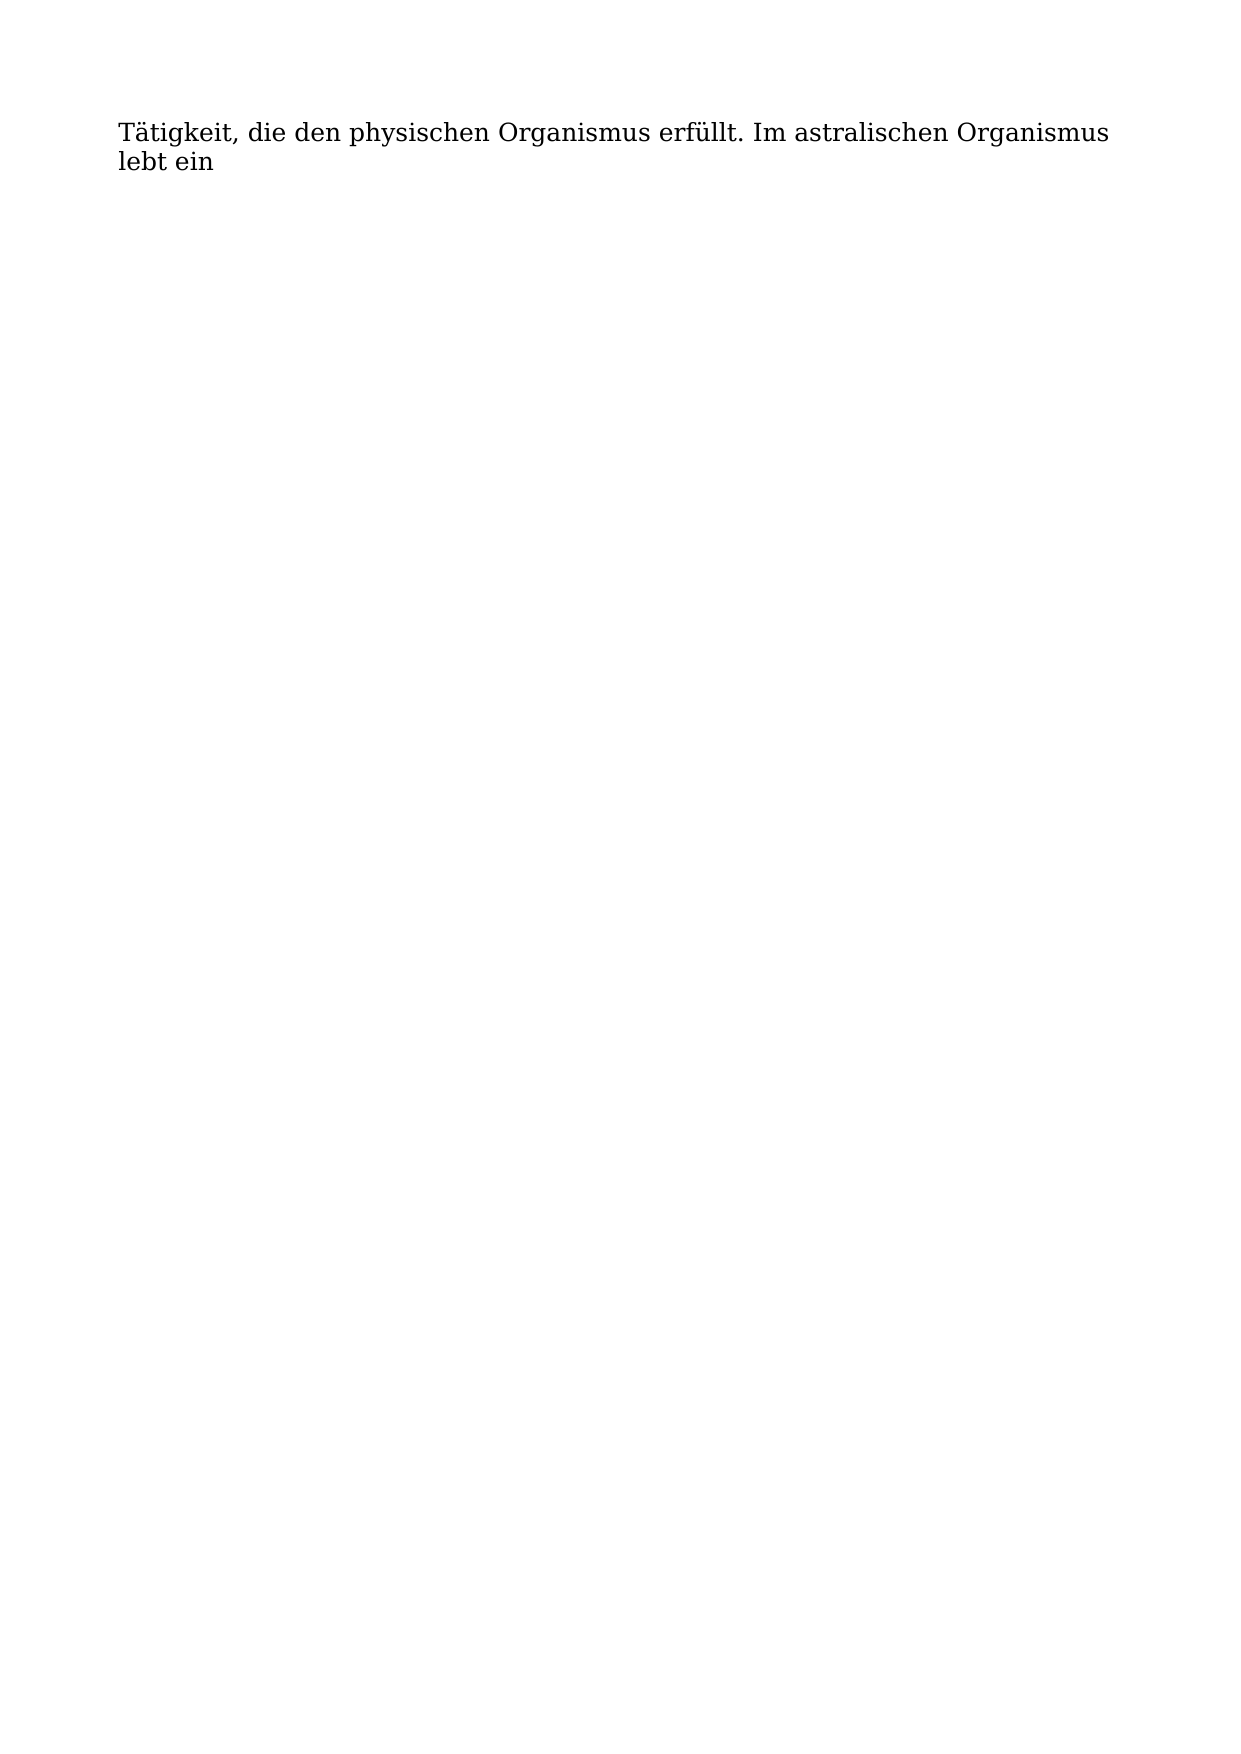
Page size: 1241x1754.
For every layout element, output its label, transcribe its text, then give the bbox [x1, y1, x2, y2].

text Tätigkeit, die den physischen Organismus erfüllt. Im astralischen Organismus lebt ein [118, 118, 1122, 176]
